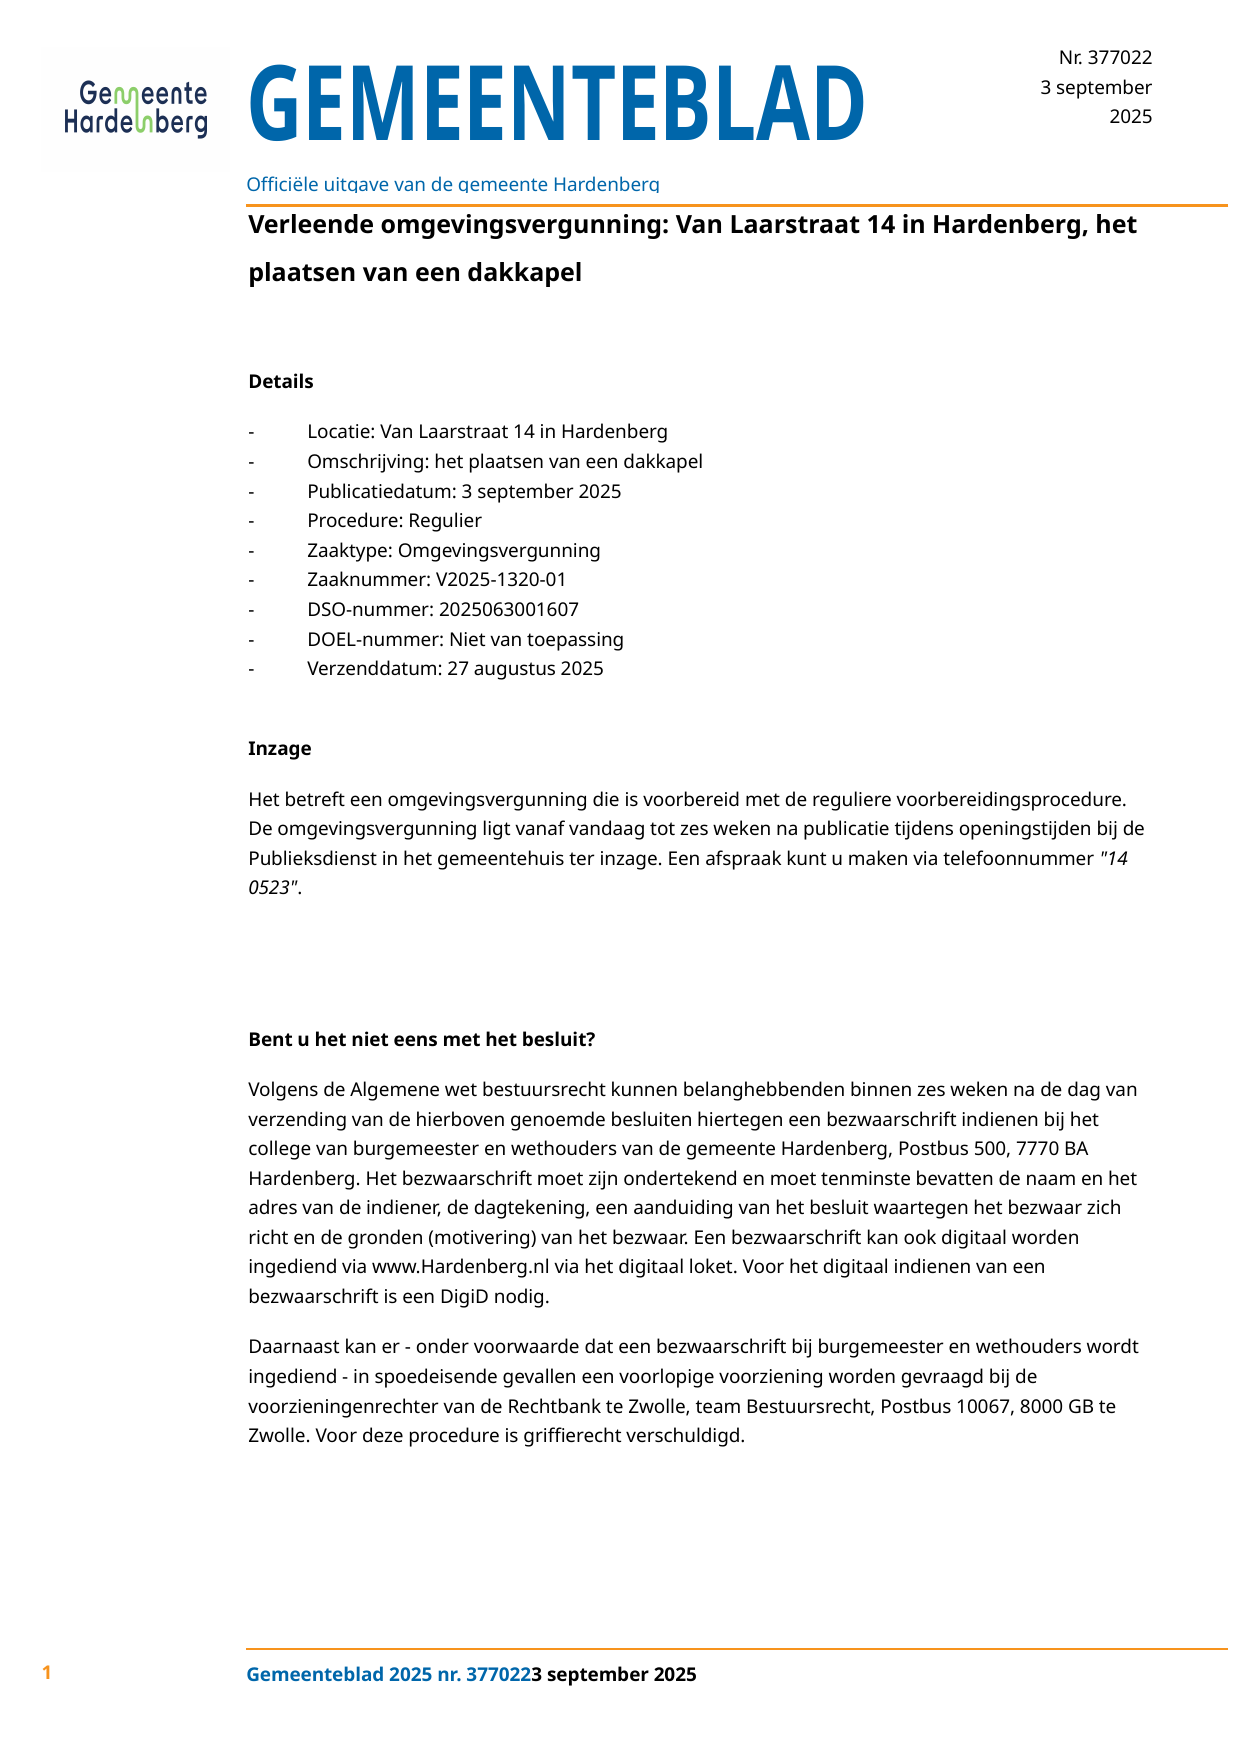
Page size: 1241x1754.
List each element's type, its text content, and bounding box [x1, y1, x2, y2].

text Het betreft een omgevingsvergunning die is voorbereid met de reguliere voorbereidingsprocedure. De omgevingsvergunning ligt vanaf vandaag tot zes weken na publicatie tijdens openingstijden bij de Publieksdienst in het gemeentehuis ter inzage. Een afspraak kunt u maken via telefoonnummer "14 0523". [248, 786, 1152, 900]
text Volgens de Algemene wet bestuursrecht kunnen belanghebbenden binnen zes weken na de dag van verzending van de hierboven genoemde besluiten hiertegen een bezwaarschrift indienen bij het college van burgemeester en wethouders van de gemeente Hardenberg, Postbus 500, 7770 BA Hardenberg. Het bezwaarschrift moet zijn ondertekend en moet tenminste bevatten de naam en het adres van de indiener, de dagtekening, een aanduiding van het besluit waartegen het bezwaar zich richt en de gronden (motivering) van het bezwaar. Een bezwaarschrift kan ook digitaal worden ingediend via www.Hardenberg.nl via het digitaal loket. Voor het digitaal indienen van een bezwaarschrift is een DigiD nodig. [248, 1076, 1152, 1309]
list Locatie: Van Laarstraat 14 in Hardenberg [248, 419, 1152, 444]
list DSO-nummer: 2025063001607 [248, 596, 1152, 622]
text Bent u het niet eens met het besluit? [248, 1026, 1152, 1052]
list Publicatiedatum: 3 september 2025 [248, 478, 1152, 504]
list Procedure: Regulier [248, 507, 1152, 533]
list Verzenddatum: 27 augustus 2025 [248, 655, 1152, 681]
list Zaaknummer: V2025-1320-01 [248, 567, 1152, 592]
text Daarnaast kan er - onder voorwaarde dat een bezwaarschrift bij burgemeester en wethouders wordt ingediend - in spoedeisende gevallen een voorlopige voorziening worden gevraagd bij de voorzieningenrechter van de Rechtbank te Zwolle, team Bestuursrecht, Postbus 10067, 8000 GB te Zwolle. Voor deze procedure is griffierecht verschuldigd. [248, 1334, 1152, 1448]
picture [41, 47, 231, 172]
text Details [248, 368, 1152, 394]
text Verleende omgevingsvergunning: Van Laarstraat 14 in Hardenberg, het plaatsen van een dakkapel [248, 207, 1152, 288]
text Inzage [248, 735, 1152, 761]
list Zaaktype: Omgevingsvergunning [248, 537, 1152, 563]
list DOEL-nummer: Niet van toepassing [248, 626, 1152, 652]
list Omschrijving: het plaatsen van een dakkapel [248, 448, 1152, 474]
